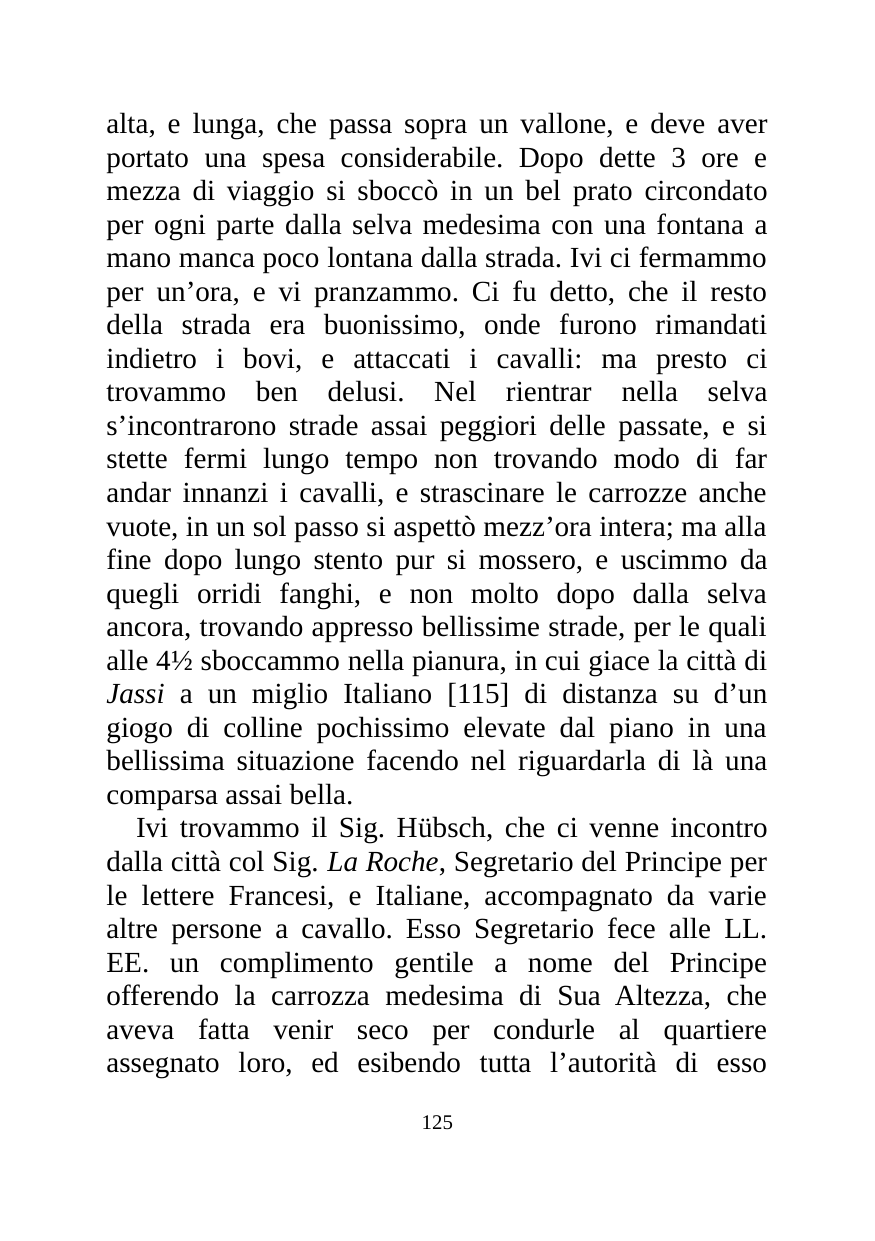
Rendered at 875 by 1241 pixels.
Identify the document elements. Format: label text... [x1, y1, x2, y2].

text Ivi trovammo il Sig. Hübsch, che ci venne incontro dalla città col Sig. La Roche, Segretario del Principe per le lettere Francesi, e Italiane, accompagnato da varie altre persone a cavallo. Esso Segretario fece alle LL. EE. un complimento gentile a nome del Principe offerendo la carrozza medesima di Sua Altezza, che aveva fatta venir seco per condurle al quartiere assegnato loro, ed esibendo tutta l’autorità di esso [106, 811, 768, 1079]
text alta, e lunga, che passa sopra un vallone, e deve aver portato una spesa considerabile. Dopo dette 3 ore e mezza di viaggio si sboccò in un bel prato circondato per ogni parte dalla selva medesima con una fontana a mano manca poco lontana dalla strada. Ivi ci fermammo per un’ora, e vi pranzammo. Ci fu detto, che il resto della strada era buonissimo, onde furono rimandati indietro i bovi, e attaccati i cavalli: ma presto ci trovammo ben delusi. Nel rientrar nella selva s’incontrarono strade assai peggiori delle passate, e si stette fermi lungo tempo non trovando modo di far andar innanzi i cavalli, e strascinare le carrozze anche vuote, in un sol passo si aspettò mezz’ora intera; ma alla fine dopo lungo stento pur si mossero, e uscimmo da quegli orridi fanghi, e non molto dopo dalla selva ancora, trovando appresso bellissime strade, per le quali alle 4½ sboccammo nella pianura, in cui giace la città di Jassi a un miglio Italiano [115] di distanza su d’un giogo di colline pochissimo elevate dal piano in una bellissima situazione facendo nel riguardarla di là una comparsa assai bella. [106, 106, 768, 811]
